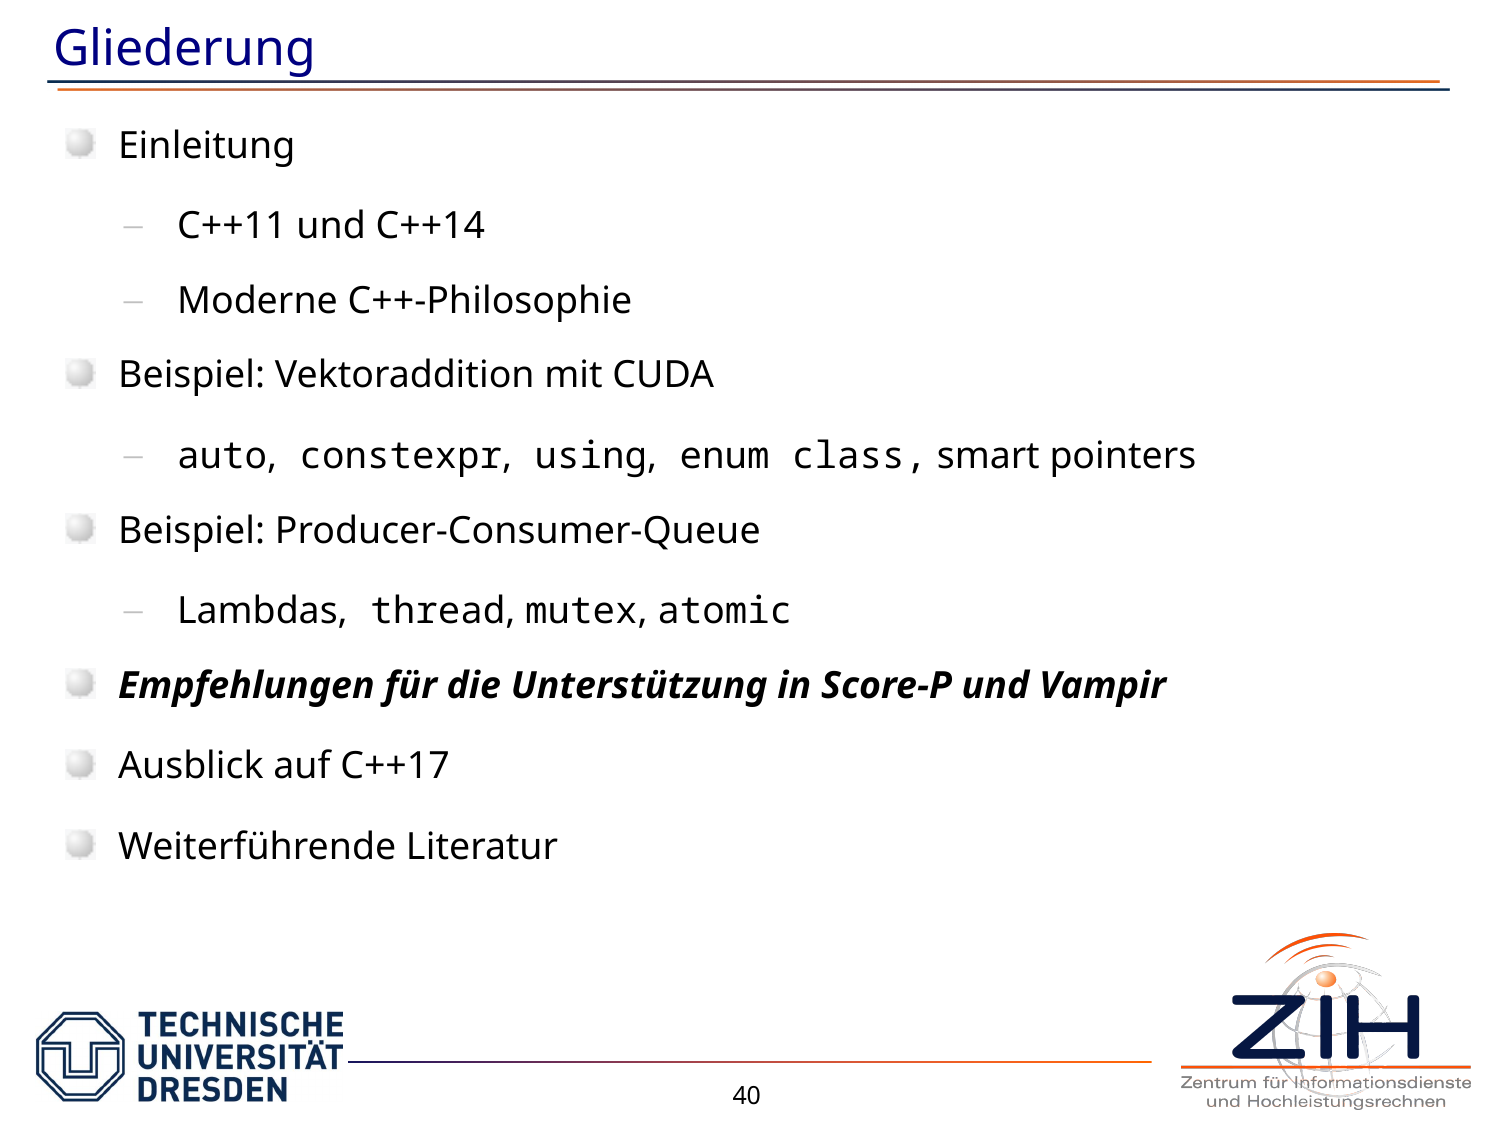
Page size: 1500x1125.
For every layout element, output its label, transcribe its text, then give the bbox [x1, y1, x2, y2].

picture [35, 1011, 343, 1102]
picture [47, 80, 1450, 91]
picture [1181, 933, 1471, 1110]
title Gliederung [53, 12, 1453, 81]
list Einleitung C++11 und C++14 Moderne C++-Philosophie Beispiel: Vektoraddition mit CUDA auto, constexpr, using, enum class, smart pointers Beispiel: Producer-Consumer-Queue Lambdas, thread, mutex, atomic Empfehlungen für die Unterstützung in Score-P und Vampir Ausblick auf C++17 Weiterführende Literatur [29, 118, 1418, 941]
